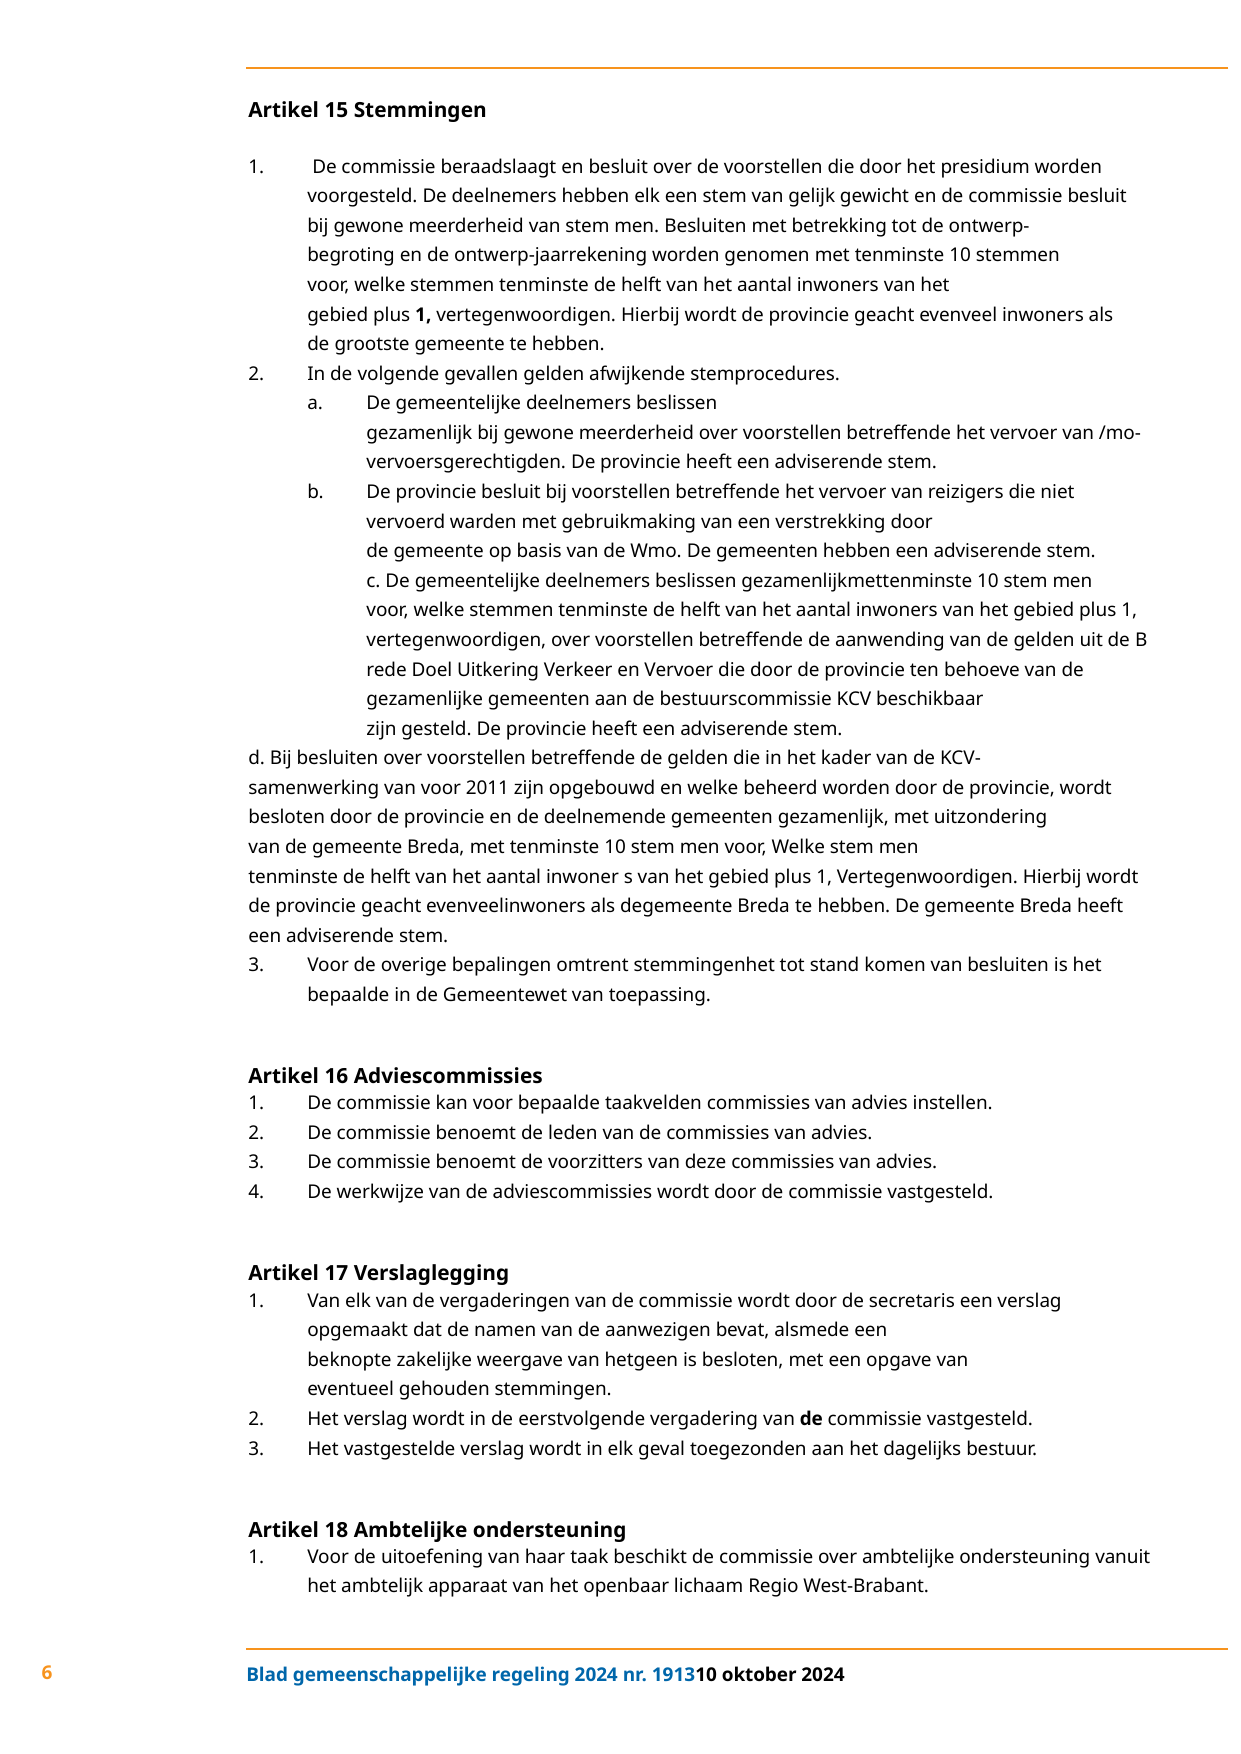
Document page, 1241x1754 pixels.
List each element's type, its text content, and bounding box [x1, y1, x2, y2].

list De provincie besluit bij voorstellen betreffende het vervoer van reizigers die niet vervoerd warden met gebruikmaking van een verstrekking door de gemeente op basis van de Wmo. De gemeenten hebben een adviserende stem. [307, 478, 1152, 563]
list De gemeentelijke deelnemers beslissen gezamenlijk bij gewone meerderheid over voorstellen betreffende het vervoer van /mo-vervoersgerechtigden. De provincie heeft een adviserende stem. [307, 389, 1152, 474]
list De commissie kan voor bepaalde taakvelden commissies van advies instellen. [248, 1089, 1152, 1115]
list Voor de uitoefening van haar taak beschikt de commissie over ambtelijke ondersteuning vanuit het ambtelijk apparaat van het openbaar lichaam Regio West-Brabant. [248, 1543, 1152, 1598]
picture [41, 47, 231, 172]
text d. Bij besluiten over voorstellen betreffende de gelden die in het kader van de KCV- samenwerking van voor 2011 zijn opgebouwd en welke beheerd worden door de provincie, wordt besloten door de provincie en de deelnemende gemeenten gezamenlijk, met uitzondering van de gemeente Breda, met tenminste 10 stem men voor, Welke stem men tenminste de helft van het aantal inwoner s van het gebied plus 1, Vertegenwoordigen. Hierbij wordt de provincie geacht evenveelinwoners als degemeente Breda te hebben. De gemeente Breda heeft een adviserende stem. [248, 744, 1152, 948]
list Het vastgestelde verslag wordt in elk geval toegezonden aan het dagelijks bestuur. [248, 1435, 1152, 1460]
list Van elk van de vergaderingen van de commissie wordt door de secretaris een verslag opgemaakt dat de namen van de aanwezigen bevat, alsmede een beknopte zakelijke weergave van hetgeen is besloten, met een opgave van eventueel gehouden stemmingen. [248, 1287, 1152, 1401]
list De commissie benoemt de voorzitters van deze commissies van advies. [248, 1149, 1152, 1174]
text Artikel 15 Stemmingen [248, 95, 1152, 123]
list Voor de overige bepalingen omtrent stemmingenhet tot stand komen van besluiten is het bepaalde in de Gemeentewet van toepassing. [248, 952, 1152, 1007]
list In de volgende gevallen gelden afwijkende stemprocedures. [248, 360, 1152, 386]
list De werkwijze van de adviescommissies wordt door de commissie vastgesteld. [248, 1178, 1152, 1204]
text Artikel 16 Adviescommissies [248, 1061, 1152, 1089]
list De commissie benoemt de leden van de commissies van advies. [248, 1119, 1152, 1145]
list De commissie beraadslaagt en besluit over de voorstellen die door het presidium worden voorgesteld. De deelnemers hebben elk een stem van gelijk gewicht en de commissie besluit bij gewone meerderheid van stem men. Besluiten met betrekking tot de ontwerp-begroting en de ontwerp-jaarrekening worden genomen met tenminste 10 stemmen voor, welke stemmen tenminste de helft van het aantal inwoners van het gebied plus 1, vertegenwoordigen. Hierbij wordt de provincie geacht evenveel inwoners als de grootste gemeente te hebben. [248, 153, 1152, 356]
text Artikel 17 Verslaglegging [248, 1258, 1152, 1287]
list c. De gemeentelijke deelnemers beslissen gezamenlijkmettenminste 10 stem men voor, welke stemmen tenminste de helft van het aantal inwoners van het gebied plus 1, vertegenwoordigen, over voorstellen betreffende de aanwending van de gelden uit de Brede Doel Uitkering Verkeer en Vervoer die door de provincie ten behoeve van de gezamenlijke gemeenten aan de bestuurscommissie KCV beschikbaar zijn gesteld. De provincie heeft een adviserende stem. [307, 567, 1152, 741]
text Artikel 18 Ambtelijke ondersteuning [248, 1515, 1152, 1543]
list Het verslag wordt in de eerstvolgende vergadering van de commissie vastgesteld. [248, 1405, 1152, 1431]
